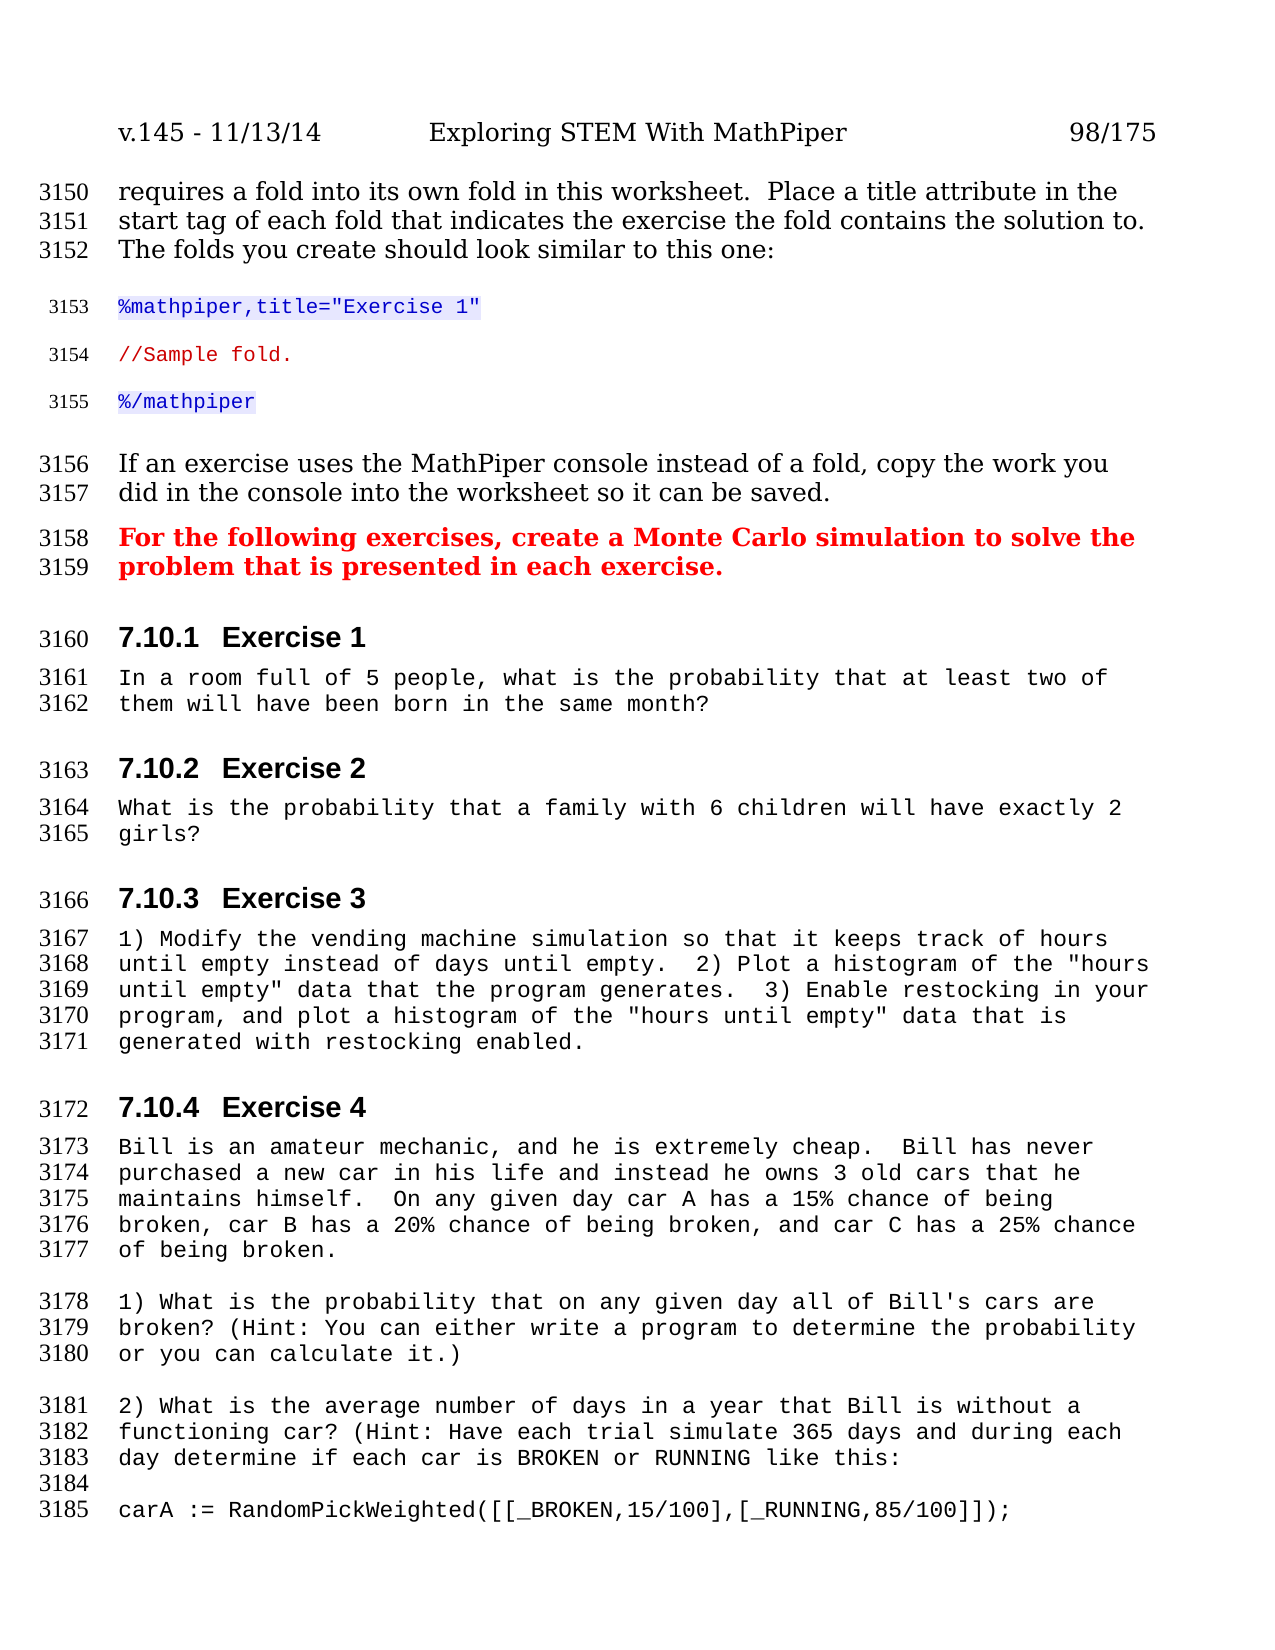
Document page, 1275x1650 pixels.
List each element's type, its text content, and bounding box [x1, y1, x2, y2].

text requires a fold into its own fold in this worksheet. Place a title attribute in the start tag of each fold that indicates the exercise the fold contains the solution to. The folds you create should look similar to this one: [118, 177, 1157, 264]
subtitle Exercise 4 [118, 1089, 1157, 1123]
subtitle Exercise 1 [118, 621, 1157, 654]
subtitle Exercise 2 [118, 751, 1157, 784]
text If an exercise uses the MathPiper console instead of a fold, copy the work you did in the console into the worksheet so it can be saved. [118, 449, 1157, 508]
text 1) What is the probability that on any given day all of Bill's cars are broken? (Hint: You can either write a program to determine the probability or you can calculate it.) [118, 1291, 1157, 1368]
text //Sample fold. [118, 343, 1157, 367]
text What is the probability that a family with 6 children will have exactly 2 girls? [118, 796, 1157, 848]
subtitle Exercise 3 [118, 881, 1157, 915]
text carA := RandomPickWeighted([[_BROKEN,15/100],[_RUNNING,85/100]]); [118, 1498, 1157, 1524]
text 2) What is the average number of days in a year that Bill is without a functioning car? (Hint: Have each trial simulate 365 days and during each day determine if each car is BROKEN or RUNNING like this: [118, 1394, 1157, 1472]
text %/mathpiper [118, 391, 1157, 414]
text For the following exercises, create a Monte Carlo simulation to solve the problem that is presented in each exercise. [118, 523, 1157, 581]
text 1) Modify the vending machine simulation so that it keeps track of hours until empty instead of days until empty. 2) Plot a histogram of the "hours until empty" data that the program generates. 3) Enable restocking in your program, and plot a histogram of the "hours until empty" data that is generated with restocking enabled. [118, 927, 1157, 1057]
text Bill is an amateur mechanic, and he is extremely cheap. Bill has never purchased a new car in his life and instead he owns 3 old cars that he maintains himself. On any given day car A has a 15% chance of being broken, car B has a 20% chance of being broken, and car C has a 25% chance of being broken. [118, 1135, 1157, 1265]
text %mathpiper,title="Exercise 1" [118, 296, 1157, 320]
text In a room full of 5 people, what is the probability that at least two of them will have been born in the same month? [118, 666, 1157, 718]
